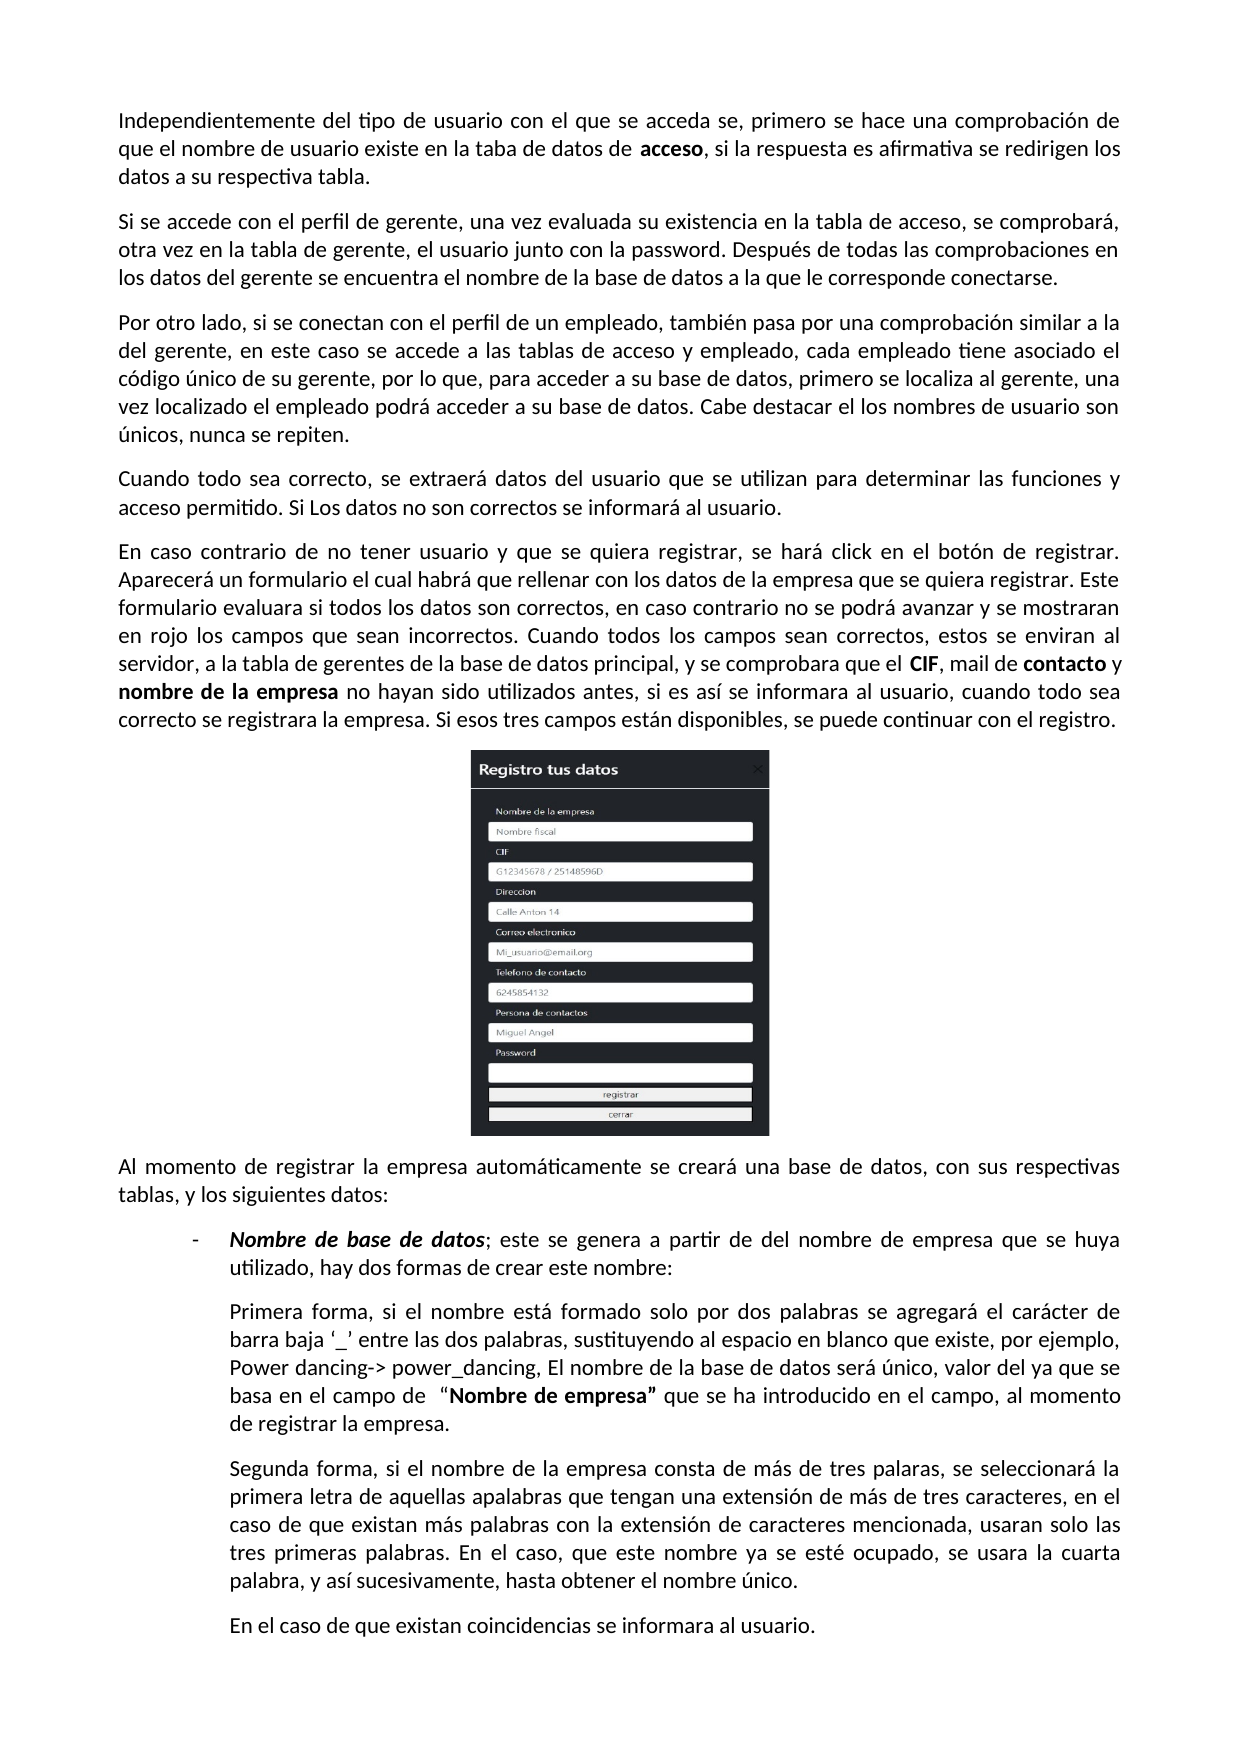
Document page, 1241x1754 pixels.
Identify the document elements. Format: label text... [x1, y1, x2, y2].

list Nombre de base de datos; este se genera a partir de del nombre de empresa que se huya utilizado, hay dos formas de crear este nombre: [192, 1225, 1122, 1281]
list Primera forma, si el nombre está formado solo por dos palabras se agregará el carácter de barra baja ‘_’ entre las dos palabras, sustituyendo al espacio en blanco que existe, por ejemplo, Power dancing-> power_dancing, El nombre de la base de datos será único, valor del ya que se basa en el campo de “Nombre de empresa” que se ha introducido en el campo, al momento de registrar la empresa. [229, 1297, 1122, 1437]
text Cuando todo sea correcto, se extraerá datos del usuario que se utilizan para determinar las funciones y acceso permitido. Si Los datos no son correctos se informará al usuario. [118, 464, 1122, 521]
list Segunda forma, si el nombre de la empresa consta de más de tres palaras, se seleccionará la primera letra de aquellas apalabras que tengan una extensión de más de tres caracteres, en el caso de que existan más palabras con la extensión de caracteres mencionada, usaran solo las tres primeras palabras. En el caso, que este nombre ya se esté ocupado, se usara la cuarta palabra, y así sucesivamente, hasta obtener el nombre único. [229, 1454, 1122, 1594]
list En el caso de que existan coincidencias se informara al usuario. [229, 1611, 1122, 1639]
text En caso contrario de no tener usuario y que se quiera registrar, se hará click en el botón de registrar. Aparecerá un formulario el cual habrá que rellenar con los datos de la empresa que se quiera registrar. Este formulario evaluara si todos los datos son correctos, en caso contrario no se podrá avanzar y se mostraran en rojo los campos que sean incorrectos. Cuando todos los campos sean correctos, estos se enviran al servidor, a la tabla de gerentes de la base de datos principal, y se comprobara que el CIF, mail de contacto y nombre de la empresa no hayan sido utilizados antes, si es así se informara al usuario, cuando todo sea correcto se registrara la empresa. Si esos tres campos están disponibles, se puede continuar con el registro. [118, 537, 1122, 733]
text Por otro lado, si se conectan con el perfil de un empleado, también pasa por una comprobación similar a la del gerente, en este caso se accede a las tablas de acceso y empleado, cada empleado tiene asociado el código único de su gerente, por lo que, para acceder a su base de datos, primero se localiza al gerente, una vez localizado el empleado podrá acceder a su base de datos. Cabe destacar el los nombres de usuario son únicos, nunca se repiten. [118, 308, 1122, 448]
text Si se accede con el perfil de gerente, una vez evaluada su existencia en la tabla de acceso, se comprobará, otra vez en la tabla de gerente, el usuario junto con la password. Después de todas las comprobaciones en los datos del gerente se encuentra el nombre de la base de datos a la que le corresponde conectarse. [118, 207, 1122, 291]
text Al momento de registrar la empresa automáticamente se creará una base de datos, con sus respectivas tablas, y los siguientes datos: [118, 1152, 1122, 1208]
text Independientemente del tipo de usuario con el que se acceda se, primero se hace una comprobación de que el nombre de usuario existe en la taba de datos de acceso, si la respuesta es afirmativa se redirigen los datos a su respectiva tabla. [118, 106, 1122, 190]
